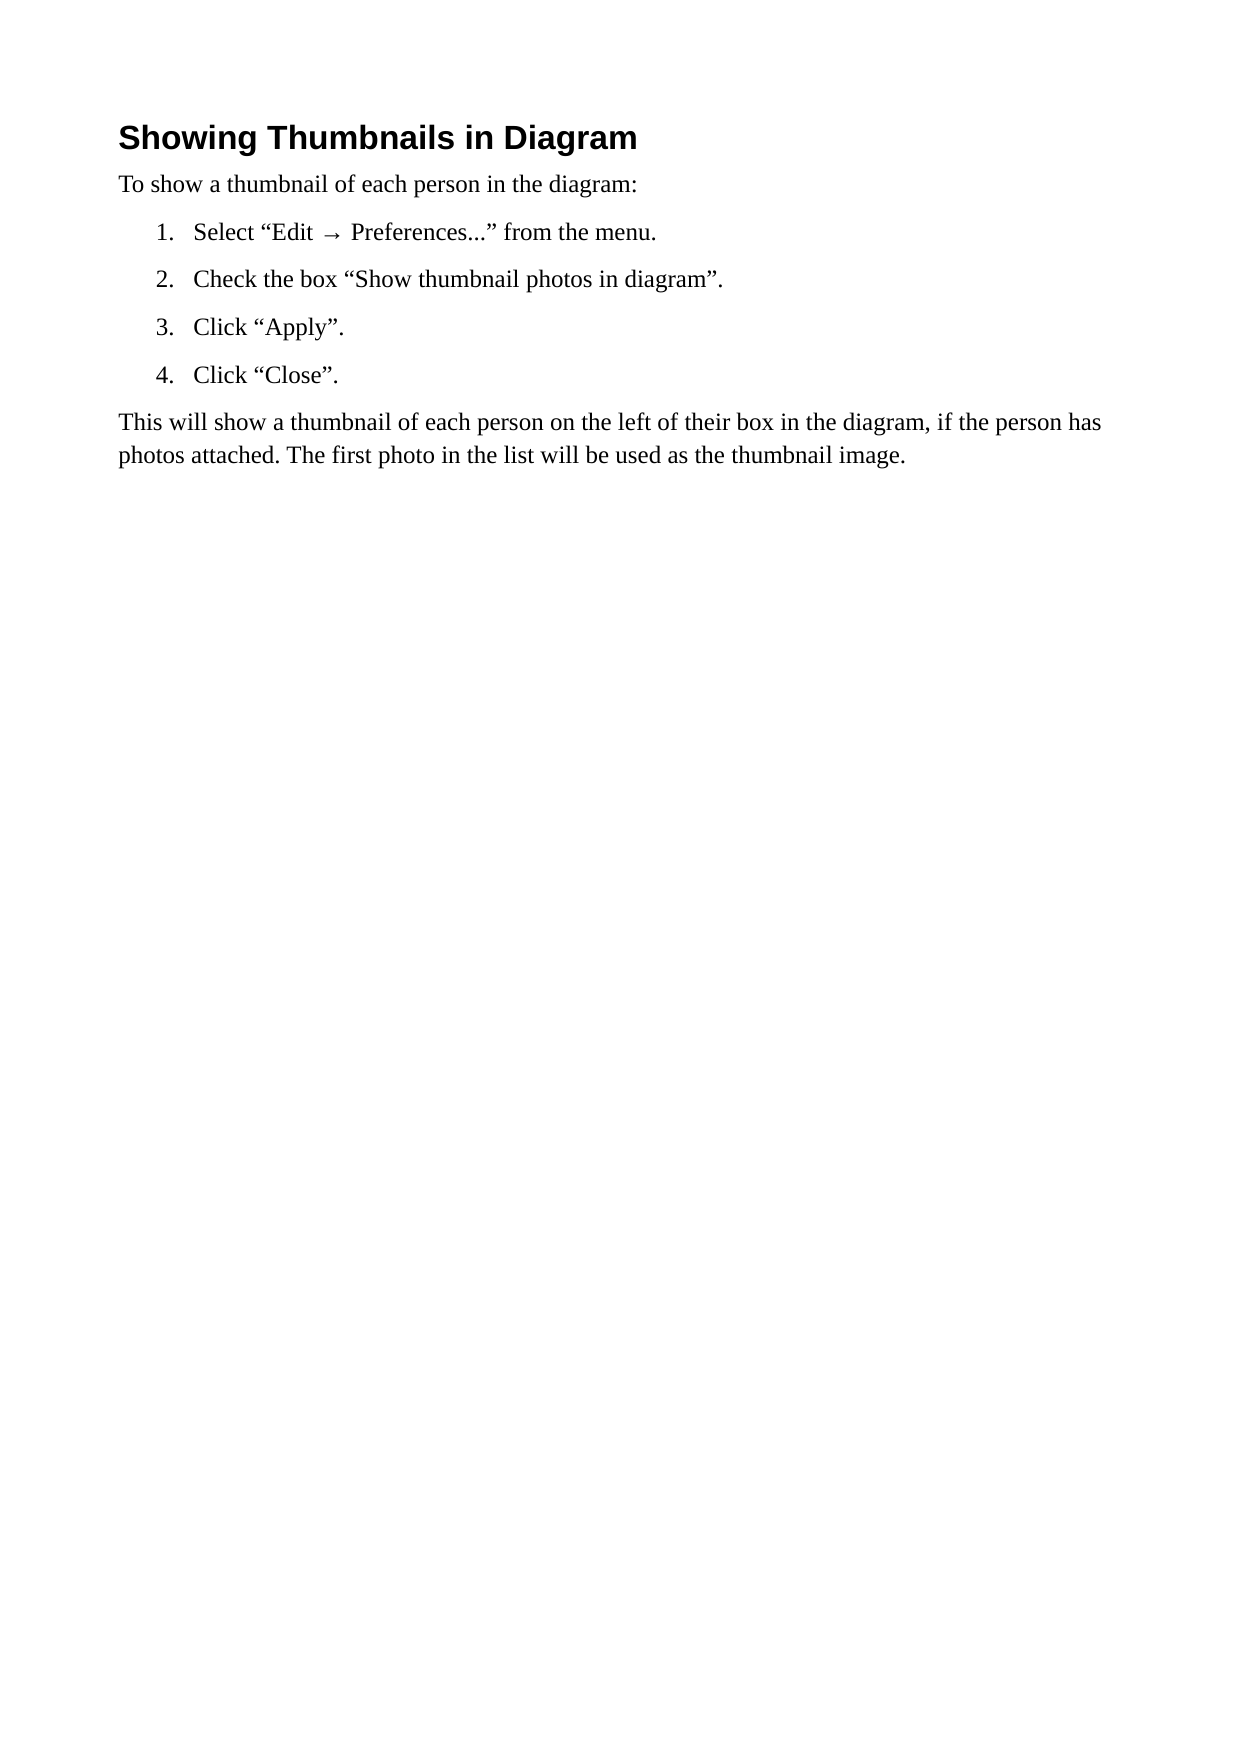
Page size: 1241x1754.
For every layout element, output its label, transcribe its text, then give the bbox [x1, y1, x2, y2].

list Check the box “Show thumbnail photos in diagram”. [156, 264, 1122, 293]
list Click “Close”. [156, 360, 1122, 388]
subtitle Showing Thumbnails in Diagram [118, 118, 1122, 157]
list Select “Edit → Preferences...” from the menu. [156, 217, 1122, 246]
list Click “Apply”. [156, 312, 1122, 341]
text This will show a thumbnail of each person on the left of their box in the diagram, if the person has photos attached. The first photo in the list will be used as the thumbnail image. [118, 407, 1122, 469]
text To show a thumbnail of each person in the diagram: [118, 169, 1122, 198]
